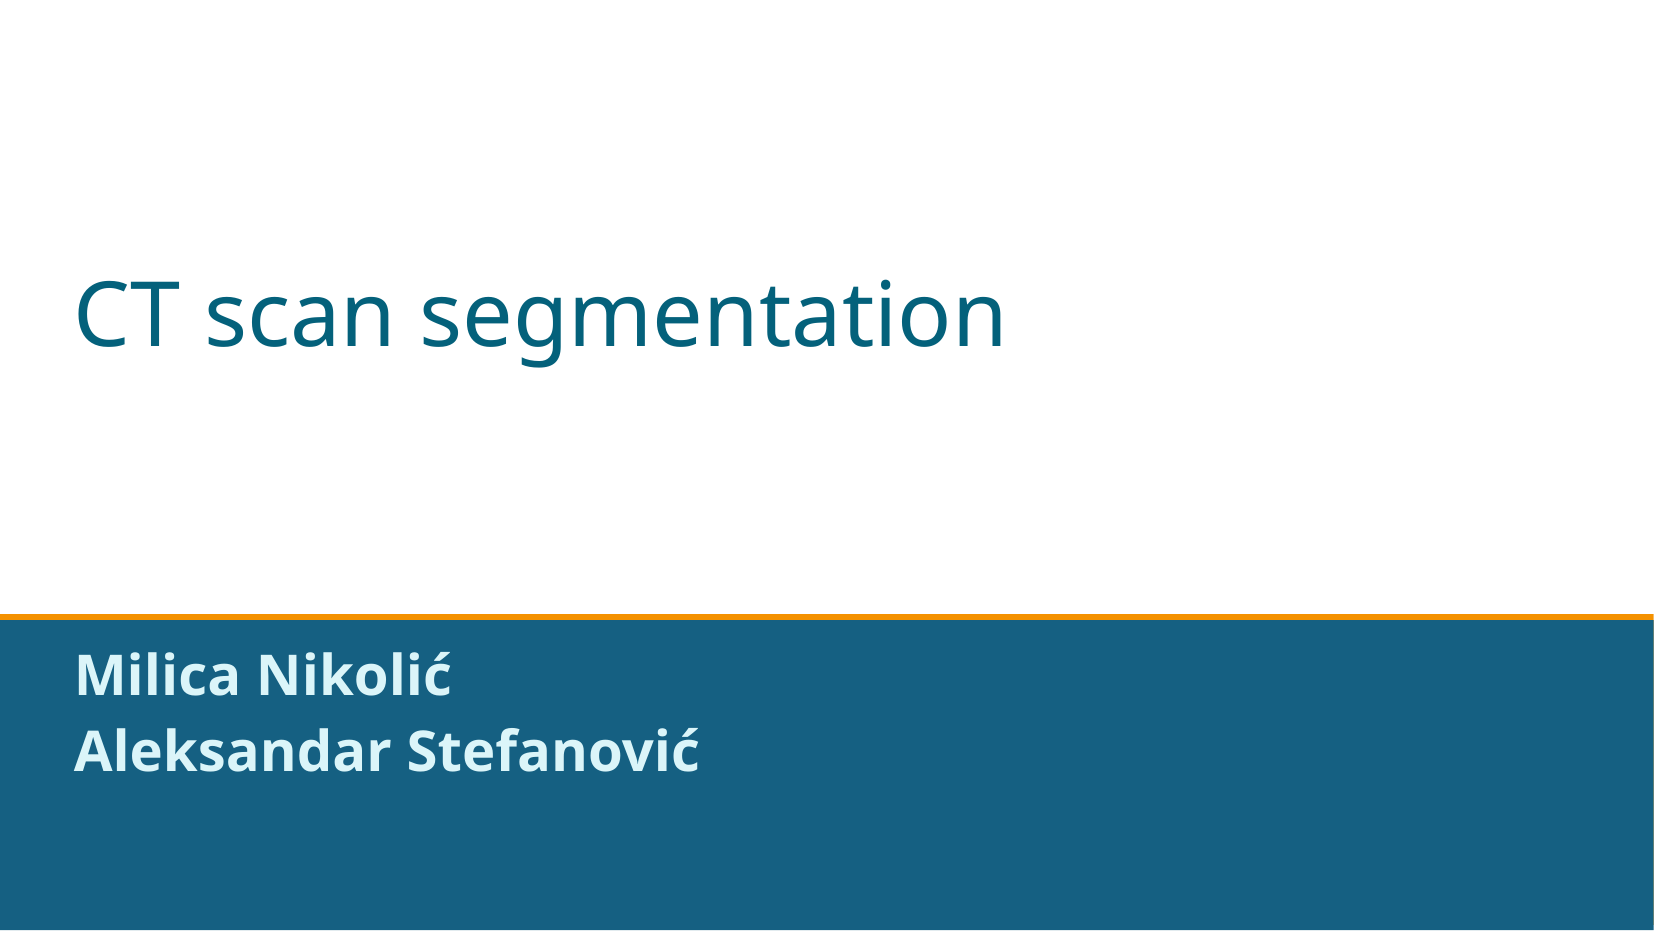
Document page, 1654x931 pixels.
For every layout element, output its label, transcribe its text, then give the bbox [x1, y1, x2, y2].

subtitle Milica Nikolić Aleksandar Stefanović [73, 634, 1551, 827]
title CT scan segmentation [73, 255, 1551, 365]
